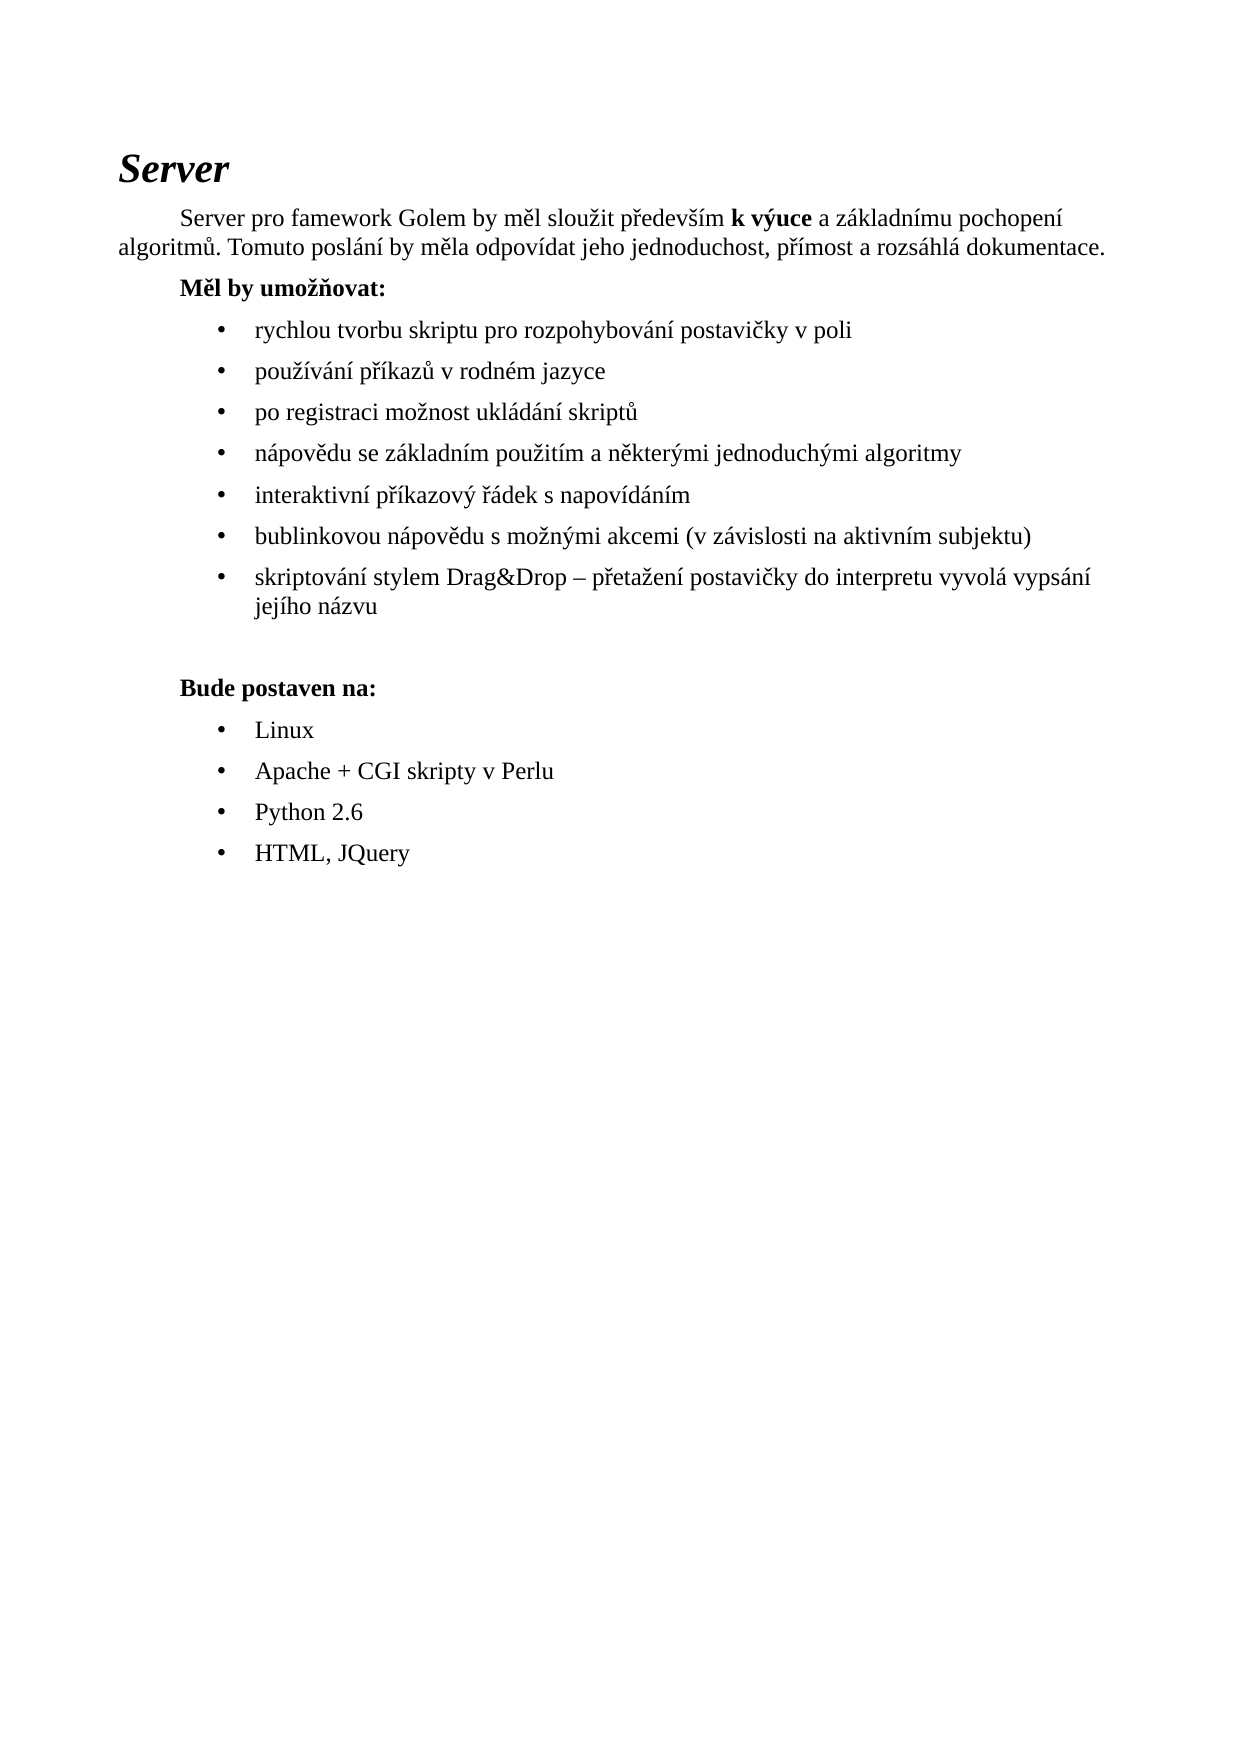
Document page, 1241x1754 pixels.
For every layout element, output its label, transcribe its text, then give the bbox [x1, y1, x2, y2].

list rychlou tvorbu skriptu pro rozpohybování postavičky v poli [217, 315, 1122, 343]
list Apache + CGI skripty v Perlu [217, 756, 1122, 785]
list bublinkovou nápovědu s možnými akcemi (v závislosti na aktivním subjektu) [217, 521, 1122, 550]
list Linux [217, 715, 1122, 743]
list nápovědu se základním použitím a některými jednoduchými algoritmy [217, 438, 1122, 467]
text Server pro famework Golem by měl sloužit především k výuce a základnímu pochopení algoritmů. Tomuto poslání by měla odpovídat jeho jednoduchost, přímost a rozsáhlá dokumentace. [118, 203, 1122, 261]
list interaktivní příkazový řádek s napovídáním [217, 480, 1122, 508]
list po registraci možnost ukládání skriptů [217, 397, 1122, 426]
subtitle Server [118, 143, 1122, 191]
text Měl by umožňovat: [118, 273, 1122, 302]
list skriptování stylem Drag&Drop – přetažení postavičky do interpretu vyvolá vypsání jejího názvu [217, 562, 1122, 620]
list HTML, JQuery [217, 838, 1122, 867]
text Bude postaven na: [118, 673, 1122, 702]
list používání příkazů v rodném jazyce [217, 356, 1122, 385]
list Python 2.6 [217, 797, 1122, 826]
